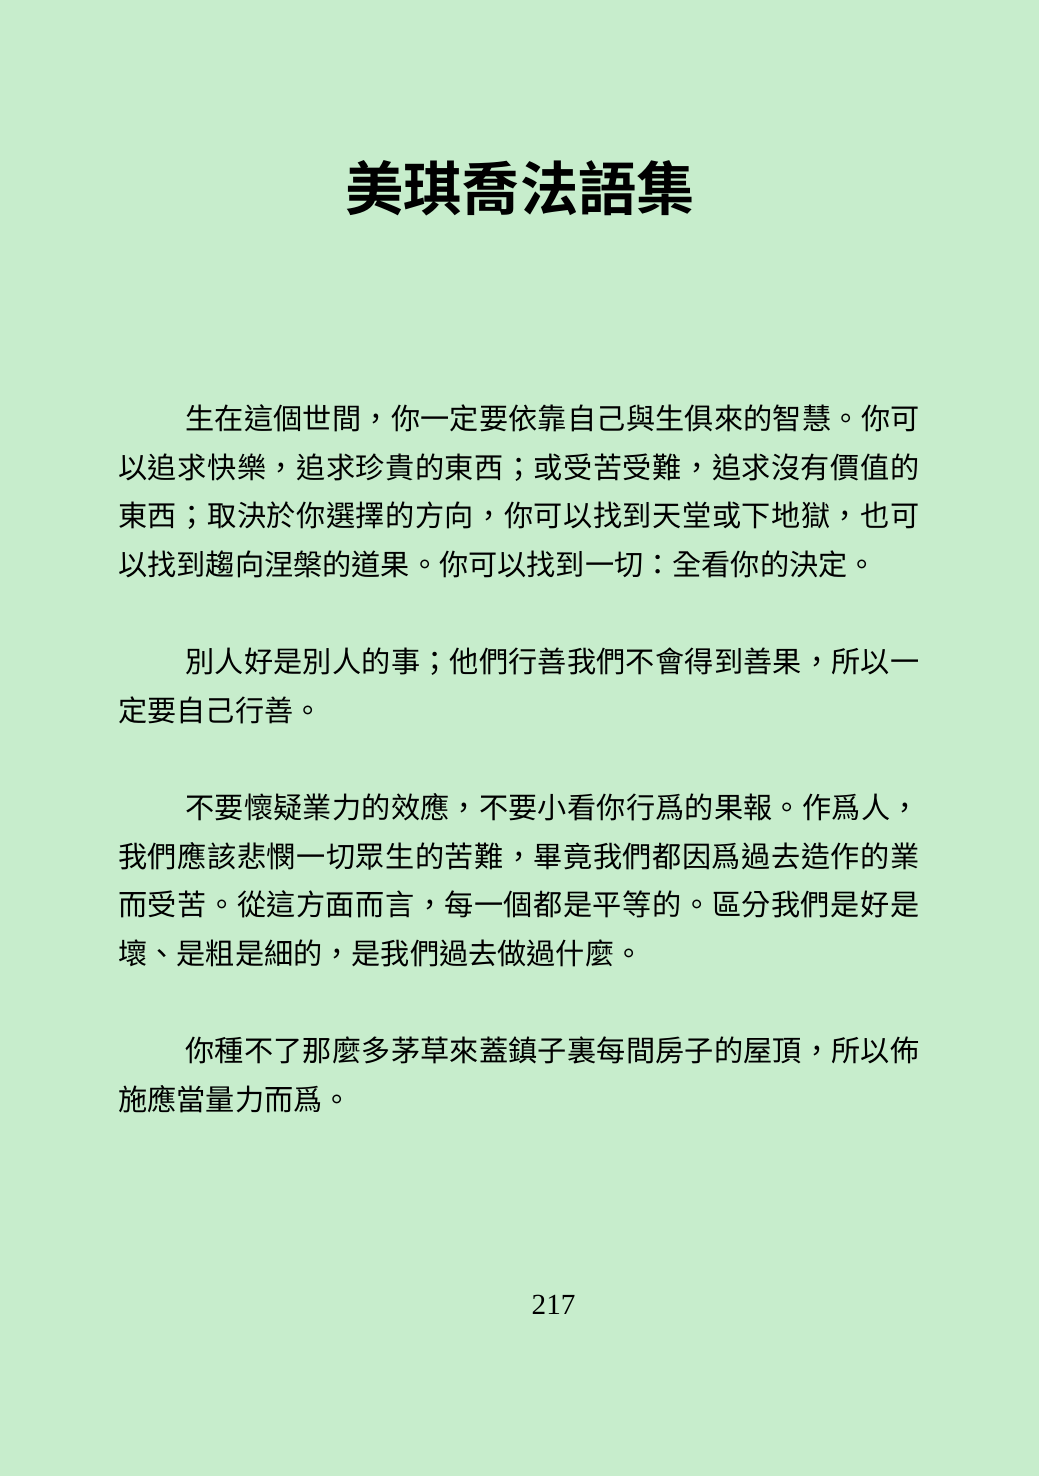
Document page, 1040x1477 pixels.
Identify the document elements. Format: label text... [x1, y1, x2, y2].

text 別人好是別人的事；他們行善我們不會得到善果，所以一定要自己行善。 [118, 639, 921, 729]
text 生在這個世間，你一定要依靠自己與生俱來的智慧。你可以追求快樂，追求珍貴的東西；或受苦受難，追求沒有價值的東西；取決於你選擇的方向，你可以找到天堂或下地獄，也可以找到趨向涅槃的道果。你可以找到一切：全看你的決定。 [118, 396, 921, 584]
text 不要懷疑業力的效應，不要小看你行爲的果報。作爲人，我們應該悲憫一切眾生的苦難，畢竟我們都因爲過去造作的業而受苦。從這方面而言，每一個都是平等的。區分我們是好是壞、是粗是細的，是我們過去做過什麼。 [118, 784, 921, 972]
text 你種不了那麼多茅草來蓋鎮子裏每間房子的屋頂，所以佈施應當量力而爲。 [118, 1027, 921, 1118]
subtitle 美琪喬法語集 [118, 143, 921, 228]
